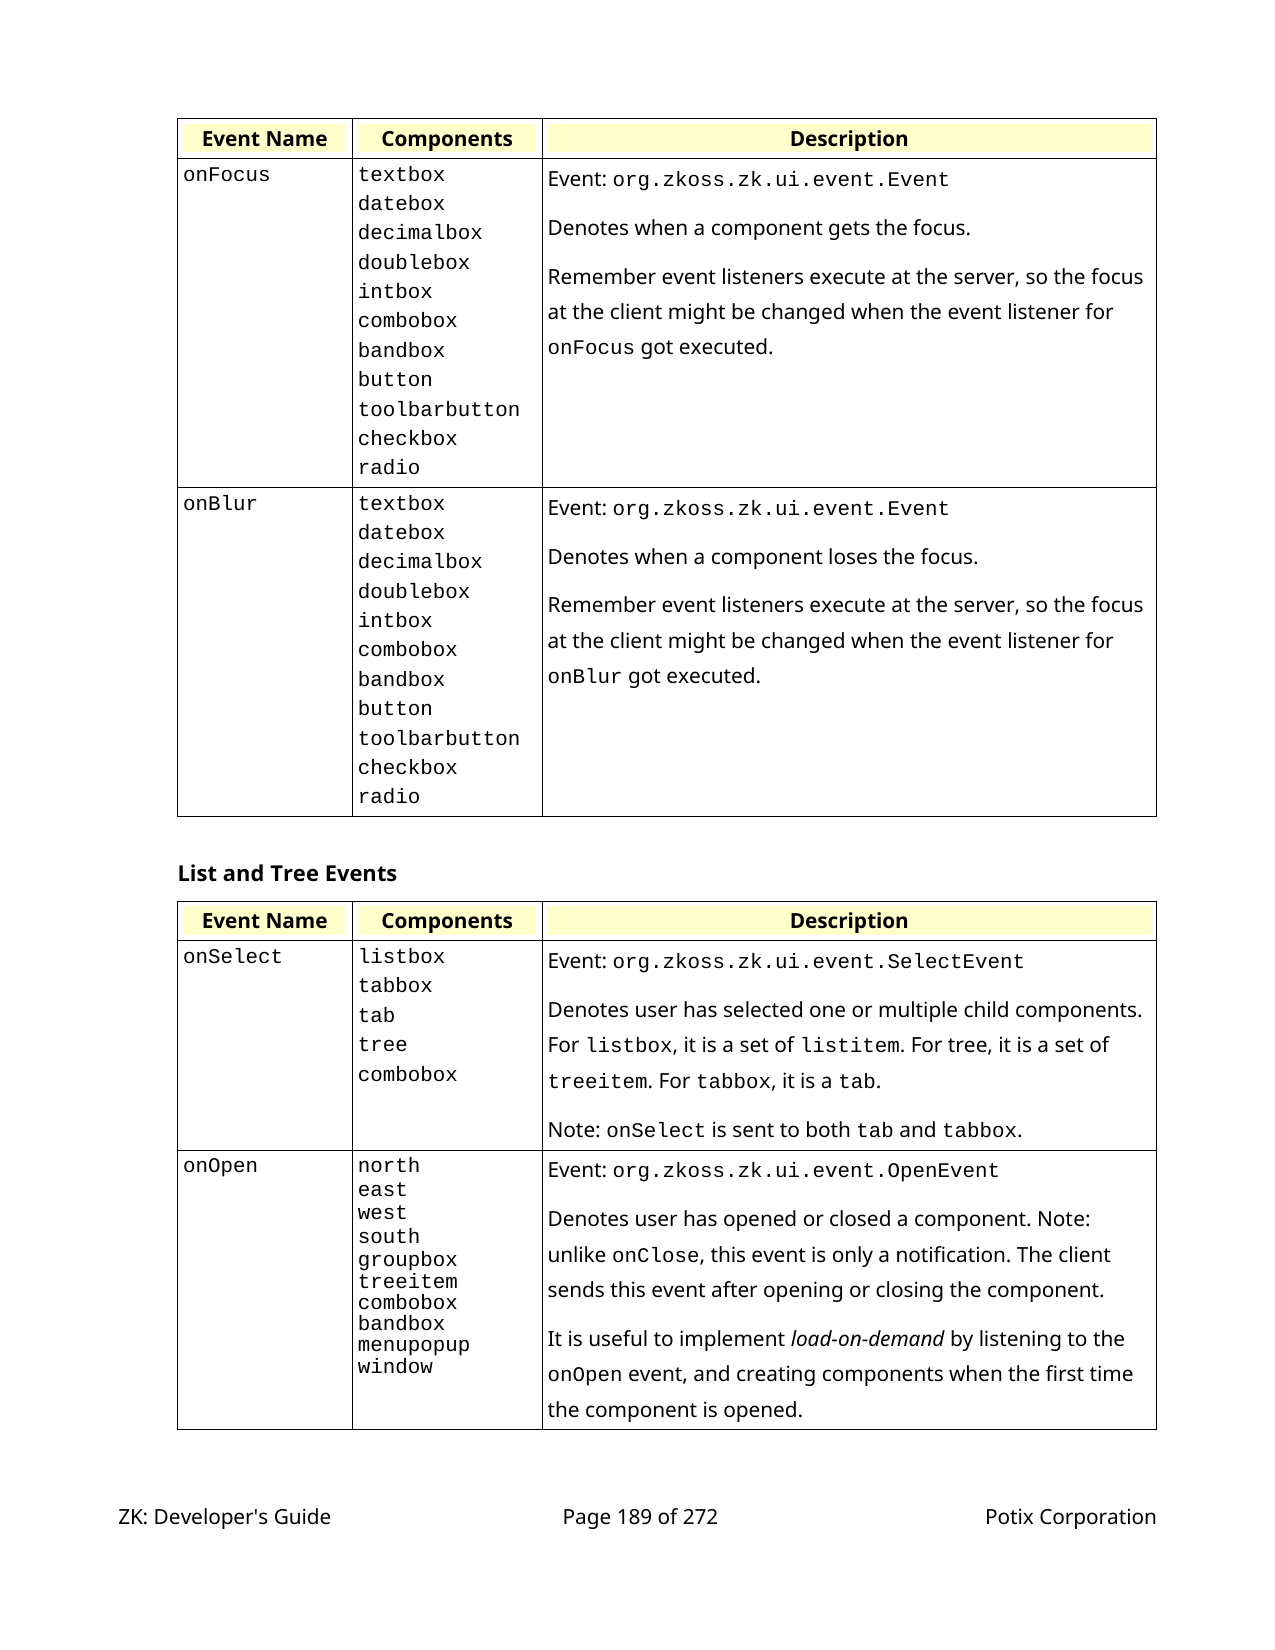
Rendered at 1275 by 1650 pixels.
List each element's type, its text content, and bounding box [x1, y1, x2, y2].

table_cell Event: org.zkoss.zk.ui.event.Event Denotes when a component gets the focus. Remember event listeners execute at the server, so the focus at the client might be changed when the event listener for onFocus got executed. [543, 159, 1156, 487]
table_cell onSelect [178, 941, 352, 1149]
table_header Description [543, 119, 1156, 158]
table_cell textbox datebox decimalbox doublebox intbox combobox bandbox button toolbarbutton checkbox radio [353, 159, 542, 487]
table_cell listbox tabbox tab tree combobox [353, 941, 542, 1149]
table_cell onOpen [178, 1151, 352, 1429]
table_cell north east west south groupbox treeitem combobox bandbox menupopup window [353, 1151, 542, 1429]
table_header Components [353, 902, 542, 940]
table_cell onFocus [178, 159, 352, 487]
table_cell textbox datebox decimalbox doublebox intbox combobox bandbox button toolbarbutton checkbox radio [353, 488, 542, 816]
table_header Components [353, 119, 542, 158]
subtitle List and Tree Events [177, 858, 1157, 888]
table_header Event Name [178, 902, 352, 940]
table_cell onBlur [178, 488, 352, 816]
table_cell Event: org.zkoss.zk.ui.event.SelectEvent Denotes user has selected one or multiple child components. For listbox, it is a set of listitem. For tree, it is a set of treeitem. For tabbox, it is a tab. Note: onSelect is sent to both tab and tabbox. [543, 941, 1156, 1149]
table_header Event Name [178, 119, 352, 158]
table_cell Event: org.zkoss.zk.ui.event.OpenEvent Denotes user has opened or closed a component. Note: unlike onClose, this event is only a notification. The client sends this event after opening or closing the component. It is useful to implement load-on-demand by listening to the onOpen event, and creating components when the first time the component is opened. [543, 1151, 1156, 1429]
table_header Description [543, 902, 1156, 940]
table_cell Event: org.zkoss.zk.ui.event.Event Denotes when a component loses the focus. Remember event listeners execute at the server, so the focus at the client might be changed when the event listener for onBlur got executed. [543, 488, 1156, 816]
